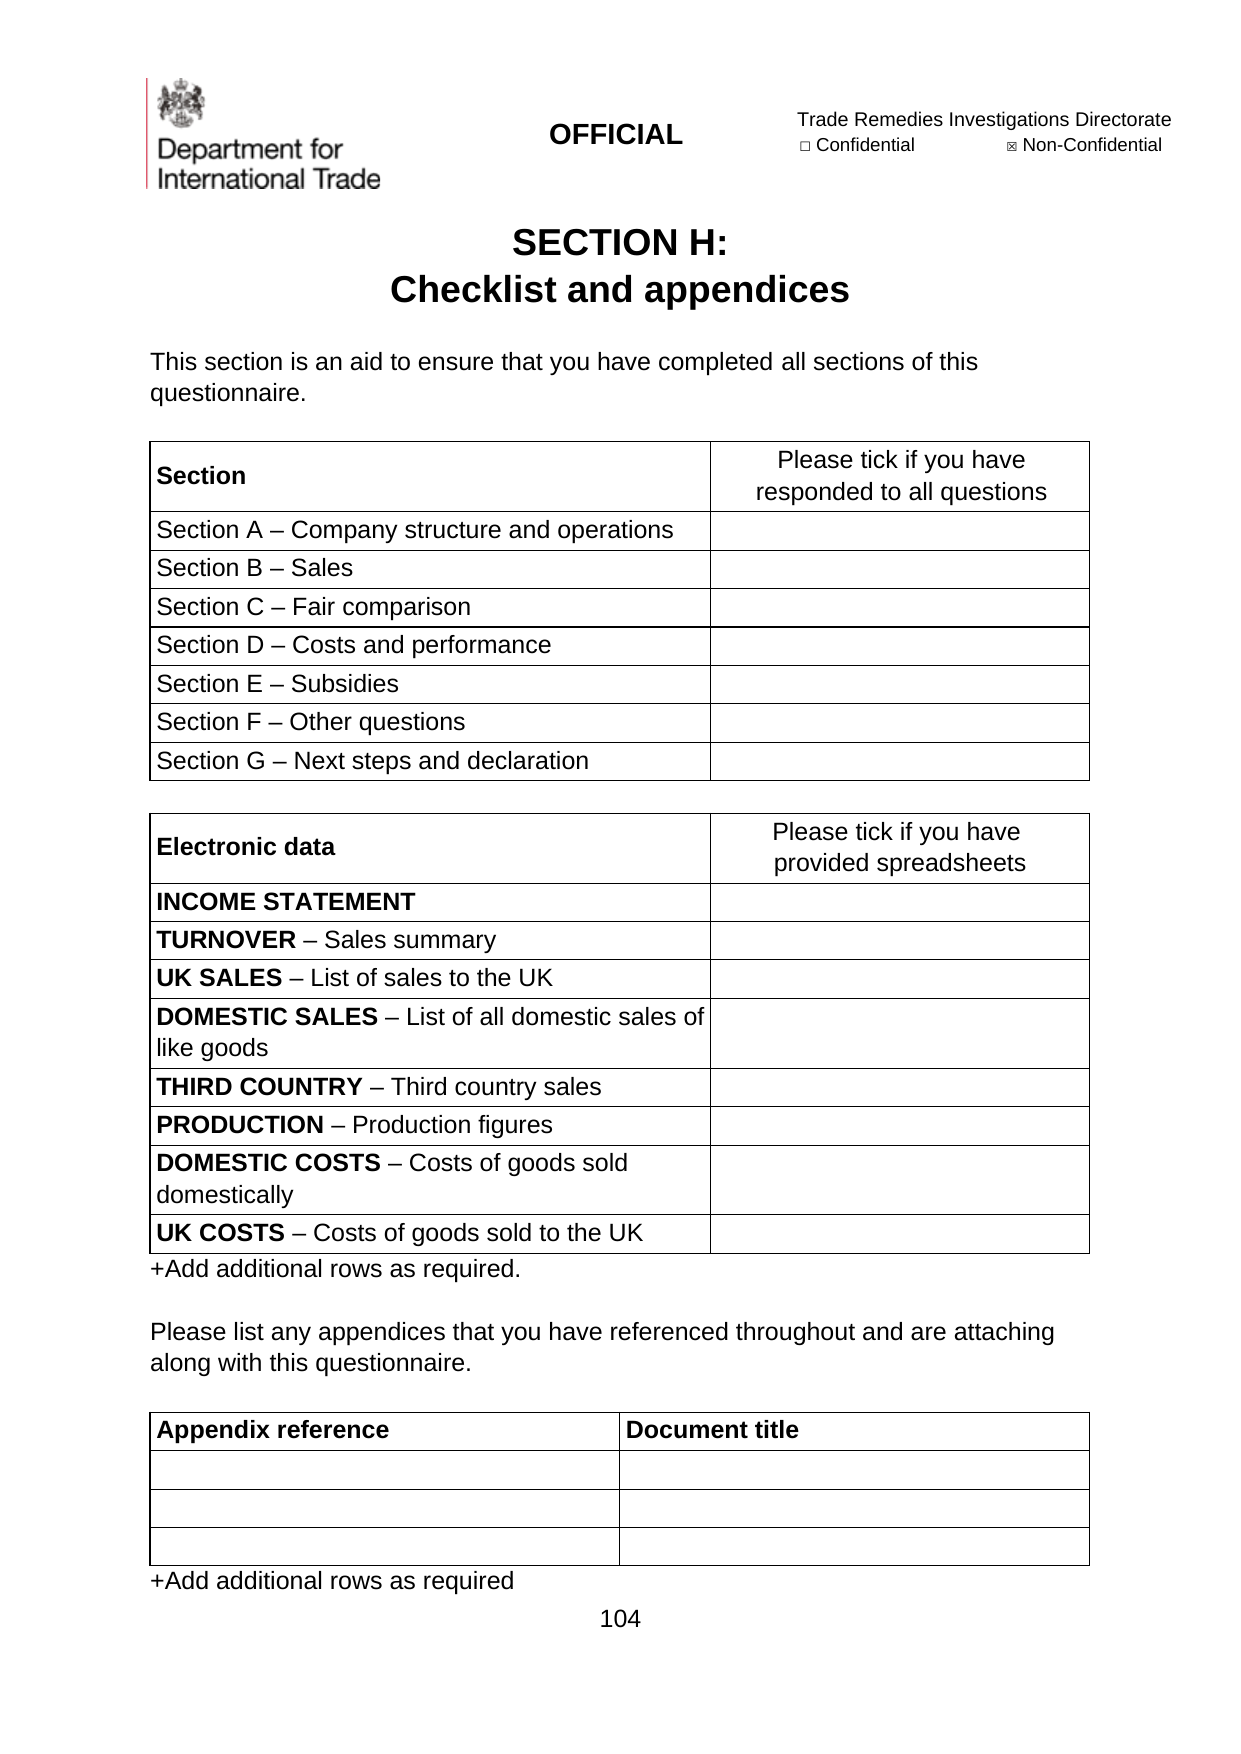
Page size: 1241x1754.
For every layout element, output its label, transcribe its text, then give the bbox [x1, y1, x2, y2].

table_cell [620, 1528, 1089, 1565]
table_cell [711, 1107, 1089, 1144]
table_cell [711, 884, 1089, 921]
subtitle SECTION H: Checklist and appendices [150, 220, 1090, 311]
table_cell THIRD COUNTRY – Third country sales [151, 1069, 710, 1106]
text Please list any appendices that you have referenced throughout and are attaching along with this questionnaire. [150, 1317, 1090, 1377]
table_header Section [151, 442, 710, 511]
table_cell Section A – Company structure and operations [151, 512, 710, 549]
table_cell [620, 1451, 1089, 1488]
table_cell [151, 1451, 619, 1488]
table_cell [711, 704, 1089, 742]
table_cell [711, 1146, 1089, 1214]
table_cell DOMESTIC COSTS – Costs of goods sold domestically [151, 1146, 710, 1214]
table_cell Section D – Costs and performance [151, 628, 710, 665]
table_cell [711, 1069, 1089, 1106]
table_cell [711, 666, 1089, 703]
table_cell PRODUCTION – Production figures [151, 1107, 710, 1144]
table_cell UK COSTS – Costs of goods sold to the UK [151, 1215, 710, 1253]
text This section is an aid to ensure that you have completed all sections of this questionnaire. [150, 347, 1090, 407]
table_cell [711, 743, 1089, 780]
table_header Document title [620, 1413, 1089, 1450]
table_cell [711, 960, 1089, 998]
table_cell Section E – Subsidies [151, 666, 710, 703]
table_cell TURNOVER – Sales summary [151, 922, 710, 959]
table_cell Section F – Other questions [151, 704, 710, 742]
table_header Appendix reference [151, 1413, 619, 1450]
table_cell [620, 1490, 1089, 1527]
table_cell [711, 589, 1089, 626]
table_cell [711, 512, 1089, 549]
table_header Please tick if you have provided spreadsheets [711, 814, 1089, 882]
text +Add additional rows as required. [150, 1254, 1090, 1282]
table_header Electronic data [151, 814, 710, 882]
table_cell Section B – Sales [151, 551, 710, 588]
table_cell UK SALES – List of sales to the UK [151, 960, 710, 998]
table_cell INCOME STATEMENT [151, 884, 710, 921]
table_cell [151, 1490, 619, 1527]
table_cell [711, 922, 1089, 959]
table_cell [151, 1528, 619, 1565]
table_cell DOMESTIC SALES – List of all domestic sales of like goods [151, 999, 710, 1068]
table_cell [711, 1215, 1089, 1253]
table_cell Section G – Next steps and declaration [151, 743, 710, 780]
table_cell Section C – Fair comparison [151, 589, 710, 626]
table_cell [711, 551, 1089, 588]
text +Add additional rows as required [150, 1566, 1090, 1595]
table_cell [711, 628, 1089, 665]
table_cell [711, 999, 1089, 1068]
table_header Please tick if you have responded to all questions [711, 442, 1089, 511]
